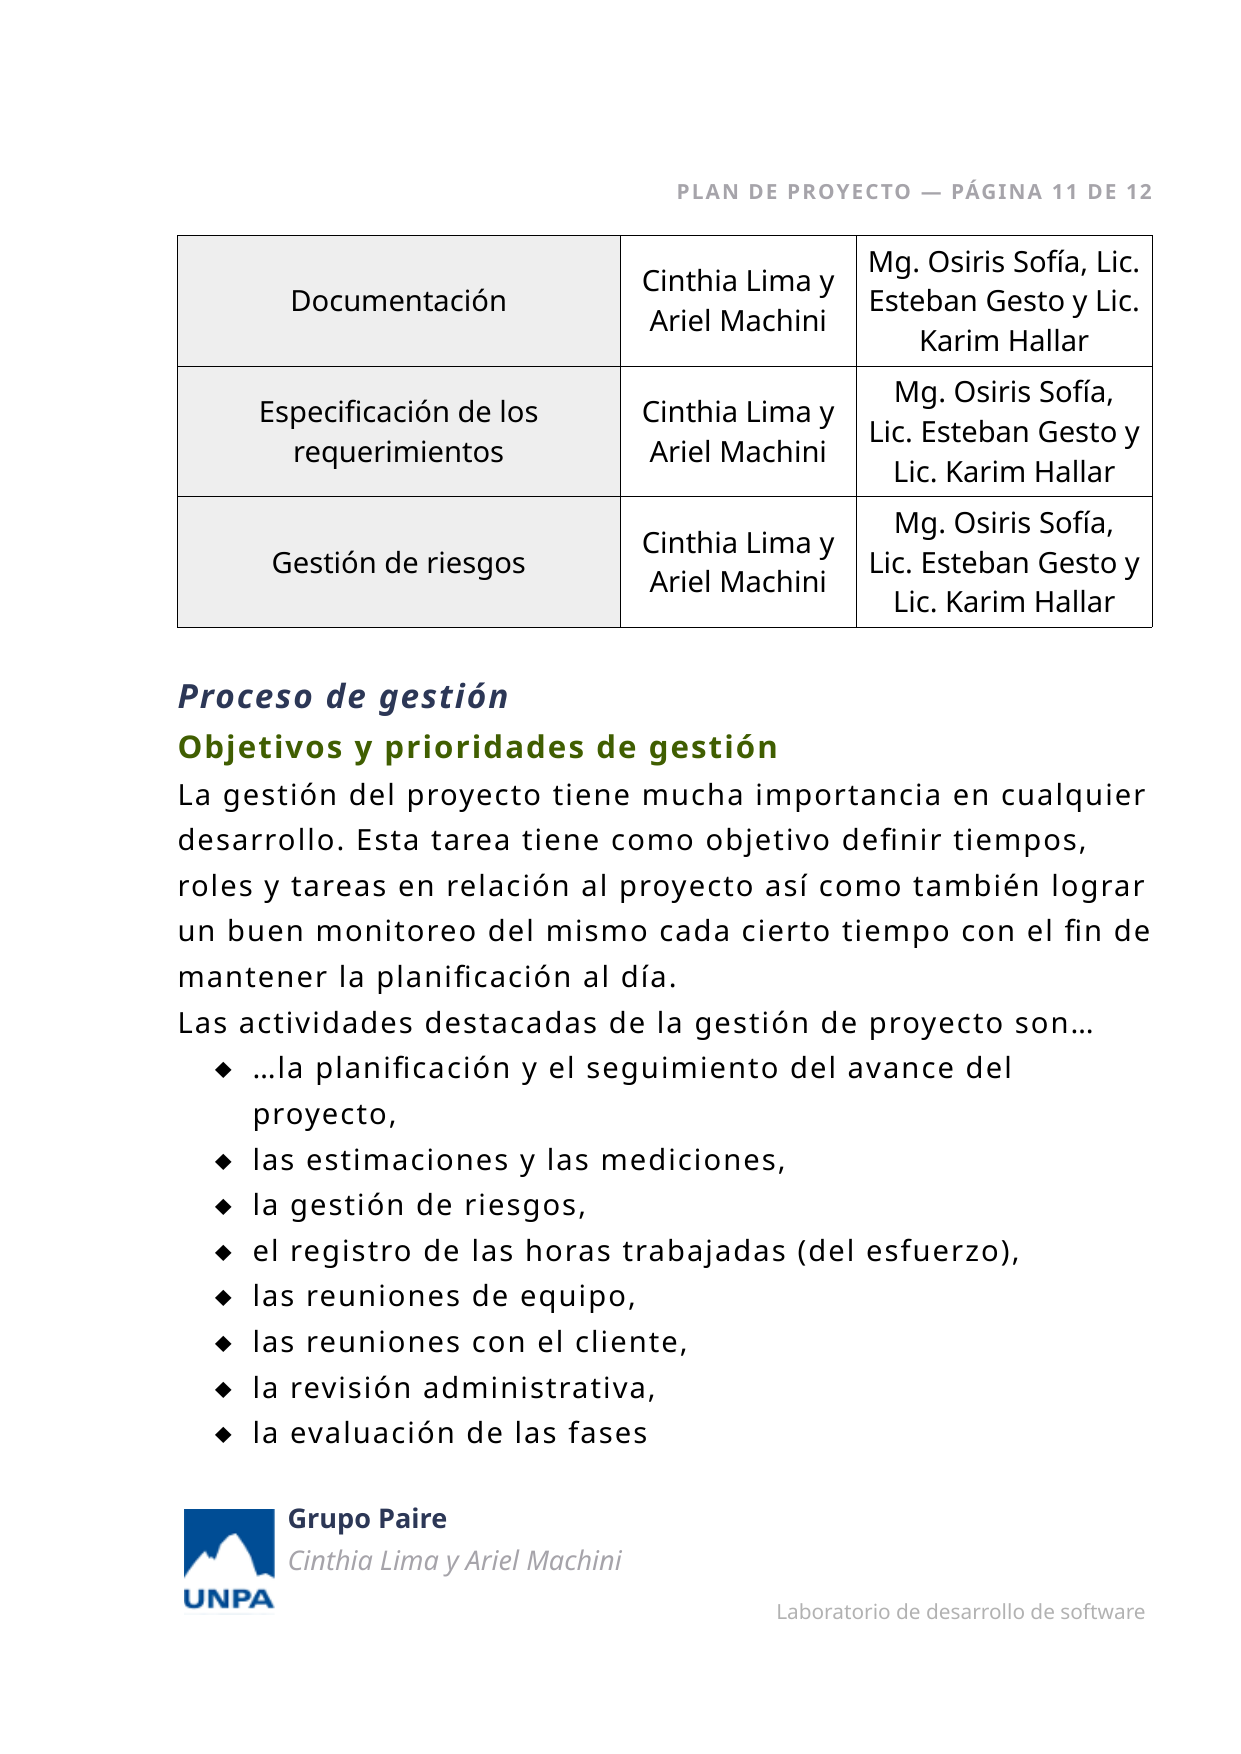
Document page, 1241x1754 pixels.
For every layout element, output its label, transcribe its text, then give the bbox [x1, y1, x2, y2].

table_cell Mg. Osiris Sofía, Lic. Esteban Gesto y Lic. Karim Hallar [857, 236, 1152, 366]
table_cell Gestión de riesgos [178, 497, 620, 627]
text Proceso de gestión [177, 673, 1152, 718]
list las reuniones con el cliente, [215, 1321, 1152, 1361]
list la gestión de riesgos, [215, 1184, 1152, 1224]
list las estimaciones y las mediciones, [215, 1139, 1152, 1178]
text Objetivos y prioridades de gestión [177, 725, 1152, 767]
list las reuniones de equipo, [215, 1276, 1152, 1315]
table_cell Cinthia Lima y Ariel Machini [621, 497, 856, 627]
table_cell Documentación [178, 236, 620, 366]
list la revisión administrativa, [215, 1367, 1152, 1407]
table_cell Especificación de los requerimientos [178, 367, 620, 496]
text Las actividades destacadas de la gestión de proyecto son… [177, 1002, 1152, 1042]
list el registro de las horas trabajadas (del esfuerzo), [215, 1230, 1152, 1270]
list la evaluación de las fases [215, 1413, 1152, 1452]
text La gestión del proyecto tiene mucha importancia en cualquier desarrollo. Esta tarea tiene como objetivo definir tiempos, roles y tareas en relación al proyecto así como también lograr un buen monitoreo del mismo cada cierto tiempo con el fin de mantener la planificación al día. [177, 774, 1152, 996]
table_cell Cinthia Lima y Ariel Machini [621, 367, 856, 496]
picture [184, 1509, 275, 1615]
table_cell Mg. Osiris Sofía, Lic. Esteban Gesto y Lic. Karim Hallar [857, 367, 1152, 496]
list …la planificación y el seguimiento del avance del proyecto, [215, 1048, 1152, 1133]
table_cell Mg. Osiris Sofía, Lic. Esteban Gesto y Lic. Karim Hallar [857, 497, 1152, 627]
table_cell Cinthia Lima y Ariel Machini [621, 236, 856, 366]
